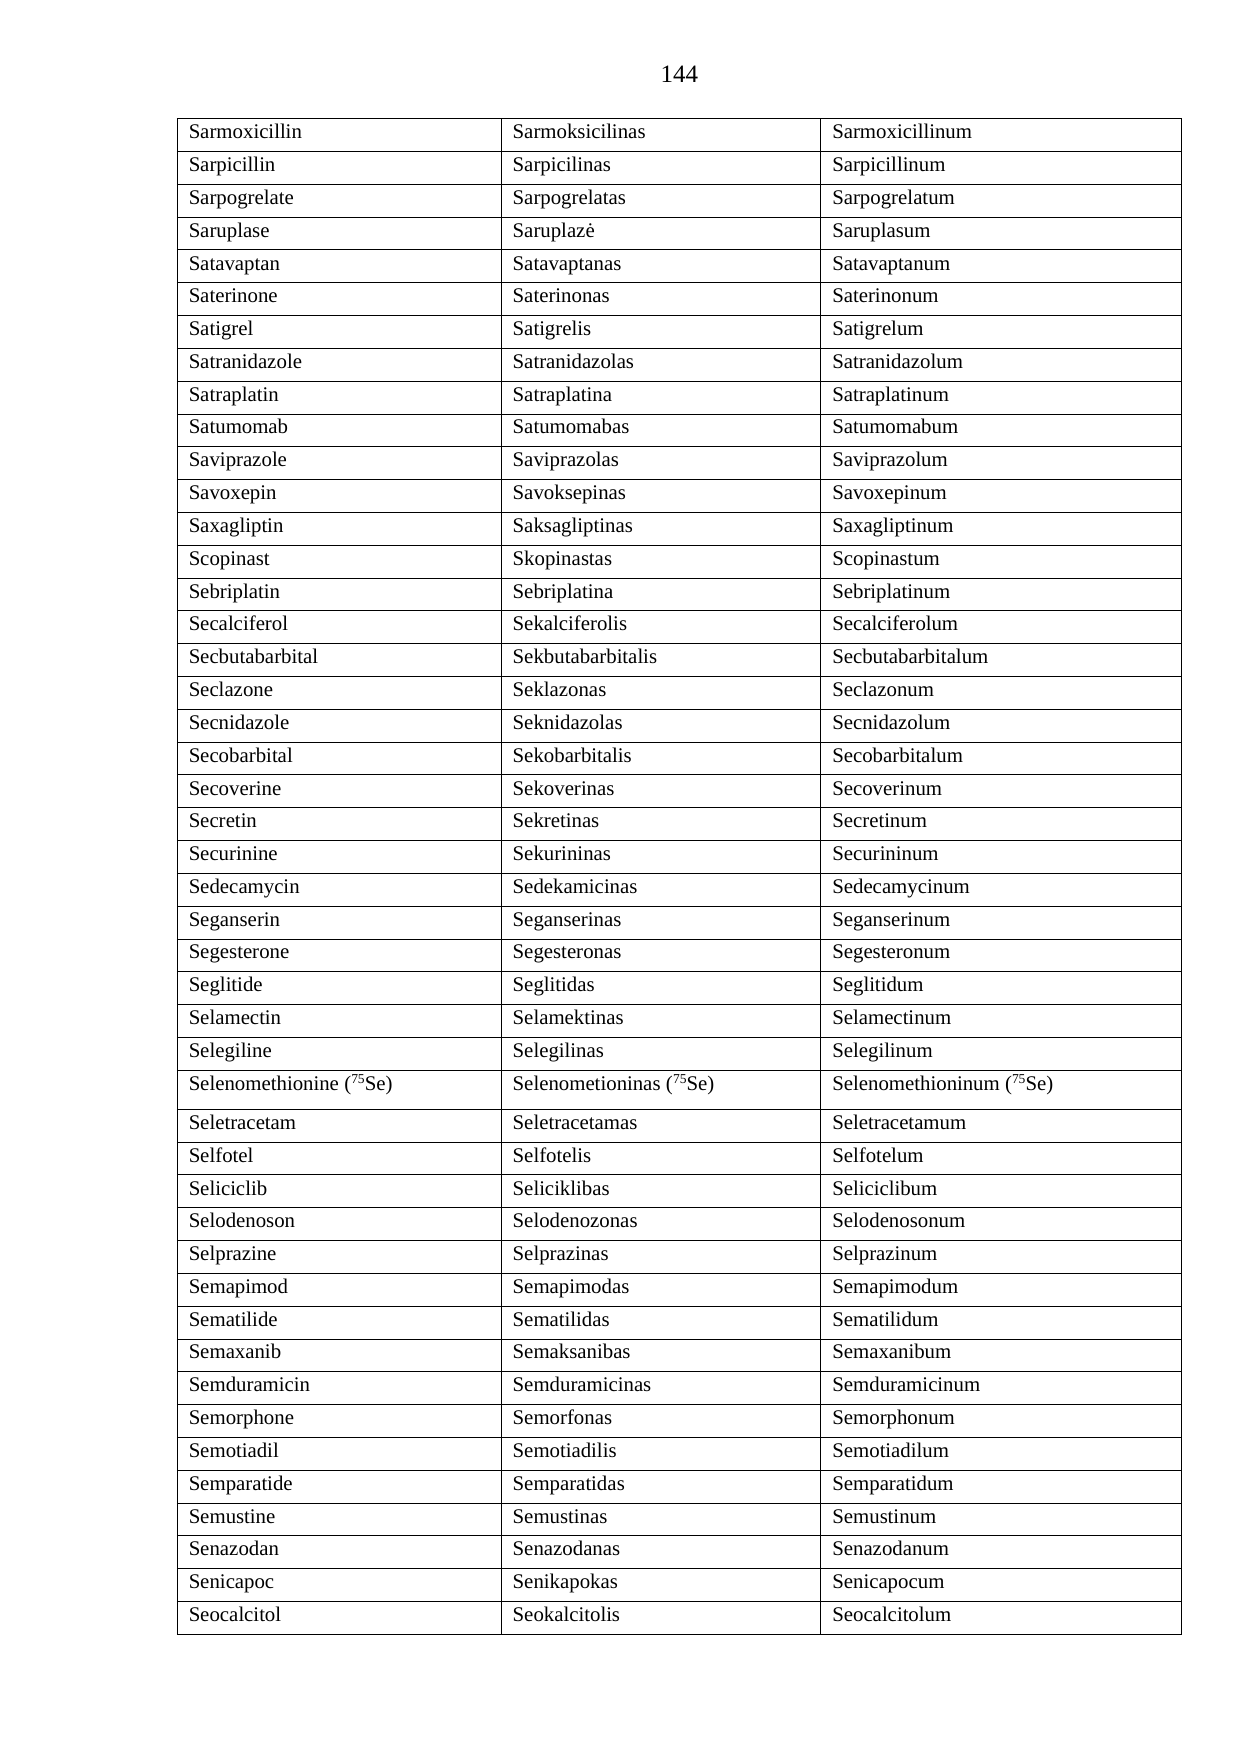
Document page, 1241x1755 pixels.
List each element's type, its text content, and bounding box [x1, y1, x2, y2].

table_cell Satavaptanum [821, 250, 1181, 282]
table_cell Semaxanibum [821, 1340, 1181, 1371]
table_cell Satumomabum [821, 415, 1181, 446]
table_cell Senazodan [178, 1536, 501, 1568]
table_cell Secoverine [178, 775, 501, 807]
table_cell Selegilinas [502, 1038, 820, 1070]
table_cell Seganserinas [502, 907, 820, 938]
table_cell Sematilidum [821, 1307, 1181, 1338]
table_cell Saviprazolas [502, 447, 820, 479]
table_cell Satigrel [178, 316, 501, 348]
table_cell Selenometioninas (75Se) [502, 1071, 820, 1109]
table_cell Secobarbitalum [821, 743, 1181, 774]
table_cell Semustine [178, 1504, 501, 1535]
table_cell Seletracetam [178, 1110, 501, 1142]
table_cell Selprazine [178, 1241, 501, 1273]
table_cell Semorphonum [821, 1405, 1181, 1437]
table_cell Satraplatinum [821, 382, 1181, 413]
table_cell Selodenoson [178, 1208, 501, 1240]
table_cell Scopinast [178, 546, 501, 577]
table_cell Seglitidas [502, 972, 820, 1004]
table_cell Sarpogrelatum [821, 185, 1181, 217]
table_cell Satranidazole [178, 349, 501, 381]
table_cell Satranidazolas [502, 349, 820, 381]
table_cell Satumomabas [502, 415, 820, 446]
table_cell Semapimod [178, 1274, 501, 1306]
table_cell Saviprazole [178, 447, 501, 479]
table_cell Selenomethioninum (75Se) [821, 1071, 1181, 1109]
table_cell Sebriplatina [502, 579, 820, 610]
table_cell Senikapokas [502, 1569, 820, 1601]
table_cell Sekalciferolis [502, 611, 820, 643]
table_cell Seokalcitolis [502, 1602, 820, 1634]
table_cell Saxagliptin [178, 513, 501, 545]
table_cell Sedecamycin [178, 874, 501, 906]
table_cell Secnidazolum [821, 710, 1181, 742]
table_cell Savoksepinas [502, 480, 820, 512]
table_cell Seklazonas [502, 677, 820, 709]
table_cell Saxagliptinum [821, 513, 1181, 545]
table_cell Sekbutabarbitalis [502, 644, 820, 676]
table_cell Securinine [178, 841, 501, 873]
table_cell Scopinastum [821, 546, 1181, 577]
table_cell Sematilide [178, 1307, 501, 1338]
table_cell Saksagliptinas [502, 513, 820, 545]
table_cell Seliciclib [178, 1175, 501, 1207]
table_cell Seclazonum [821, 677, 1181, 709]
table_cell Seliciklibas [502, 1175, 820, 1207]
table_cell Selfotelum [821, 1143, 1181, 1174]
table_cell Seglitide [178, 972, 501, 1004]
table_cell Saviprazolum [821, 447, 1181, 479]
table_cell Sedecamycinum [821, 874, 1181, 906]
table_cell Semorphone [178, 1405, 501, 1437]
table_cell Sebriplatin [178, 579, 501, 610]
table_cell Senazodanas [502, 1536, 820, 1568]
table_cell Secbutabarbitalum [821, 644, 1181, 676]
table_cell Selodenosonum [821, 1208, 1181, 1240]
table_cell Selegiline [178, 1038, 501, 1070]
table_cell Seknidazolas [502, 710, 820, 742]
table_cell Saruplasum [821, 218, 1181, 249]
table_cell Sarmoksicilinas [502, 119, 820, 151]
table_cell Semduramicin [178, 1372, 501, 1404]
table_cell Sebriplatinum [821, 579, 1181, 610]
table_cell Saterinonum [821, 283, 1181, 315]
table_cell Semaxanib [178, 1340, 501, 1371]
table_cell Sekretinas [502, 808, 820, 840]
table_cell Segesteronas [502, 940, 820, 971]
table_cell Secretinum [821, 808, 1181, 840]
table_cell Seletracetamum [821, 1110, 1181, 1142]
table_cell Secretin [178, 808, 501, 840]
table_cell Selprazinas [502, 1241, 820, 1273]
table_cell Satavaptanas [502, 250, 820, 282]
table_cell Semotiadil [178, 1438, 501, 1470]
table_cell Saterinone [178, 283, 501, 315]
table_cell Sedekamicinas [502, 874, 820, 906]
table_cell Sekobarbitalis [502, 743, 820, 774]
table_cell Selamectin [178, 1005, 501, 1037]
table_cell Sarpogrelate [178, 185, 501, 217]
table_cell Selenomethionine (75Se) [178, 1071, 501, 1109]
table_cell Segesteronum [821, 940, 1181, 971]
table_cell Senicapoc [178, 1569, 501, 1601]
table_cell Senicapocum [821, 1569, 1181, 1601]
table_cell Selfotelis [502, 1143, 820, 1174]
table_cell Satigrelum [821, 316, 1181, 348]
table_cell Sekurininas [502, 841, 820, 873]
table_cell Securininum [821, 841, 1181, 873]
table_cell Seganserinum [821, 907, 1181, 938]
table_cell Senazodanum [821, 1536, 1181, 1568]
table_cell Semotiadilis [502, 1438, 820, 1470]
table_cell Semustinas [502, 1504, 820, 1535]
table_cell Sarpicilinas [502, 152, 820, 184]
table_cell Semaksanibas [502, 1340, 820, 1371]
table_cell Semustinum [821, 1504, 1181, 1535]
table_cell Semduramicinum [821, 1372, 1181, 1404]
table_cell Secbutabarbital [178, 644, 501, 676]
table_cell Sarpicillin [178, 152, 501, 184]
table_cell Semparatidas [502, 1471, 820, 1502]
table_cell Semparatide [178, 1471, 501, 1502]
table_cell Semorfonas [502, 1405, 820, 1437]
table_cell Seclazone [178, 677, 501, 709]
table_cell Seganserin [178, 907, 501, 938]
table_cell Secobarbital [178, 743, 501, 774]
table_cell Secalciferol [178, 611, 501, 643]
table_cell Selfotel [178, 1143, 501, 1174]
table_cell Segesterone [178, 940, 501, 971]
table_cell Sarpicillinum [821, 152, 1181, 184]
table_cell Sarpogrelatas [502, 185, 820, 217]
table_cell Sekoverinas [502, 775, 820, 807]
table_cell Sarmoxicillin [178, 119, 501, 151]
table_cell Satigrelis [502, 316, 820, 348]
table_cell Saruplase [178, 218, 501, 249]
table_cell Saruplazė [502, 218, 820, 249]
table_cell Satraplatin [178, 382, 501, 413]
table_cell Semapimodum [821, 1274, 1181, 1306]
table_cell Secnidazole [178, 710, 501, 742]
table_cell Seliciclibum [821, 1175, 1181, 1207]
table_cell Skopinastas [502, 546, 820, 577]
table_cell Seocalcitolum [821, 1602, 1181, 1634]
table_cell Savoxepinum [821, 480, 1181, 512]
table_cell Semotiadilum [821, 1438, 1181, 1470]
table_cell Semparatidum [821, 1471, 1181, 1502]
table_cell Satavaptan [178, 250, 501, 282]
table_cell Selamektinas [502, 1005, 820, 1037]
table_cell Seglitidum [821, 972, 1181, 1004]
table_cell Selegilinum [821, 1038, 1181, 1070]
table_cell Saterinonas [502, 283, 820, 315]
table_cell Selodenozonas [502, 1208, 820, 1240]
table_cell Sematilidas [502, 1307, 820, 1338]
table_cell Semapimodas [502, 1274, 820, 1306]
table_cell Semduramicinas [502, 1372, 820, 1404]
table_cell Selamectinum [821, 1005, 1181, 1037]
table_cell Secoverinum [821, 775, 1181, 807]
table_cell Savoxepin [178, 480, 501, 512]
table_cell Seletracetamas [502, 1110, 820, 1142]
table_cell Selprazinum [821, 1241, 1181, 1273]
table_cell Satumomab [178, 415, 501, 446]
table_cell Sarmoxicillinum [821, 119, 1181, 151]
table_cell Satraplatina [502, 382, 820, 413]
table_cell Secalciferolum [821, 611, 1181, 643]
table_cell Satranidazolum [821, 349, 1181, 381]
table_cell Seocalcitol [178, 1602, 501, 1634]
